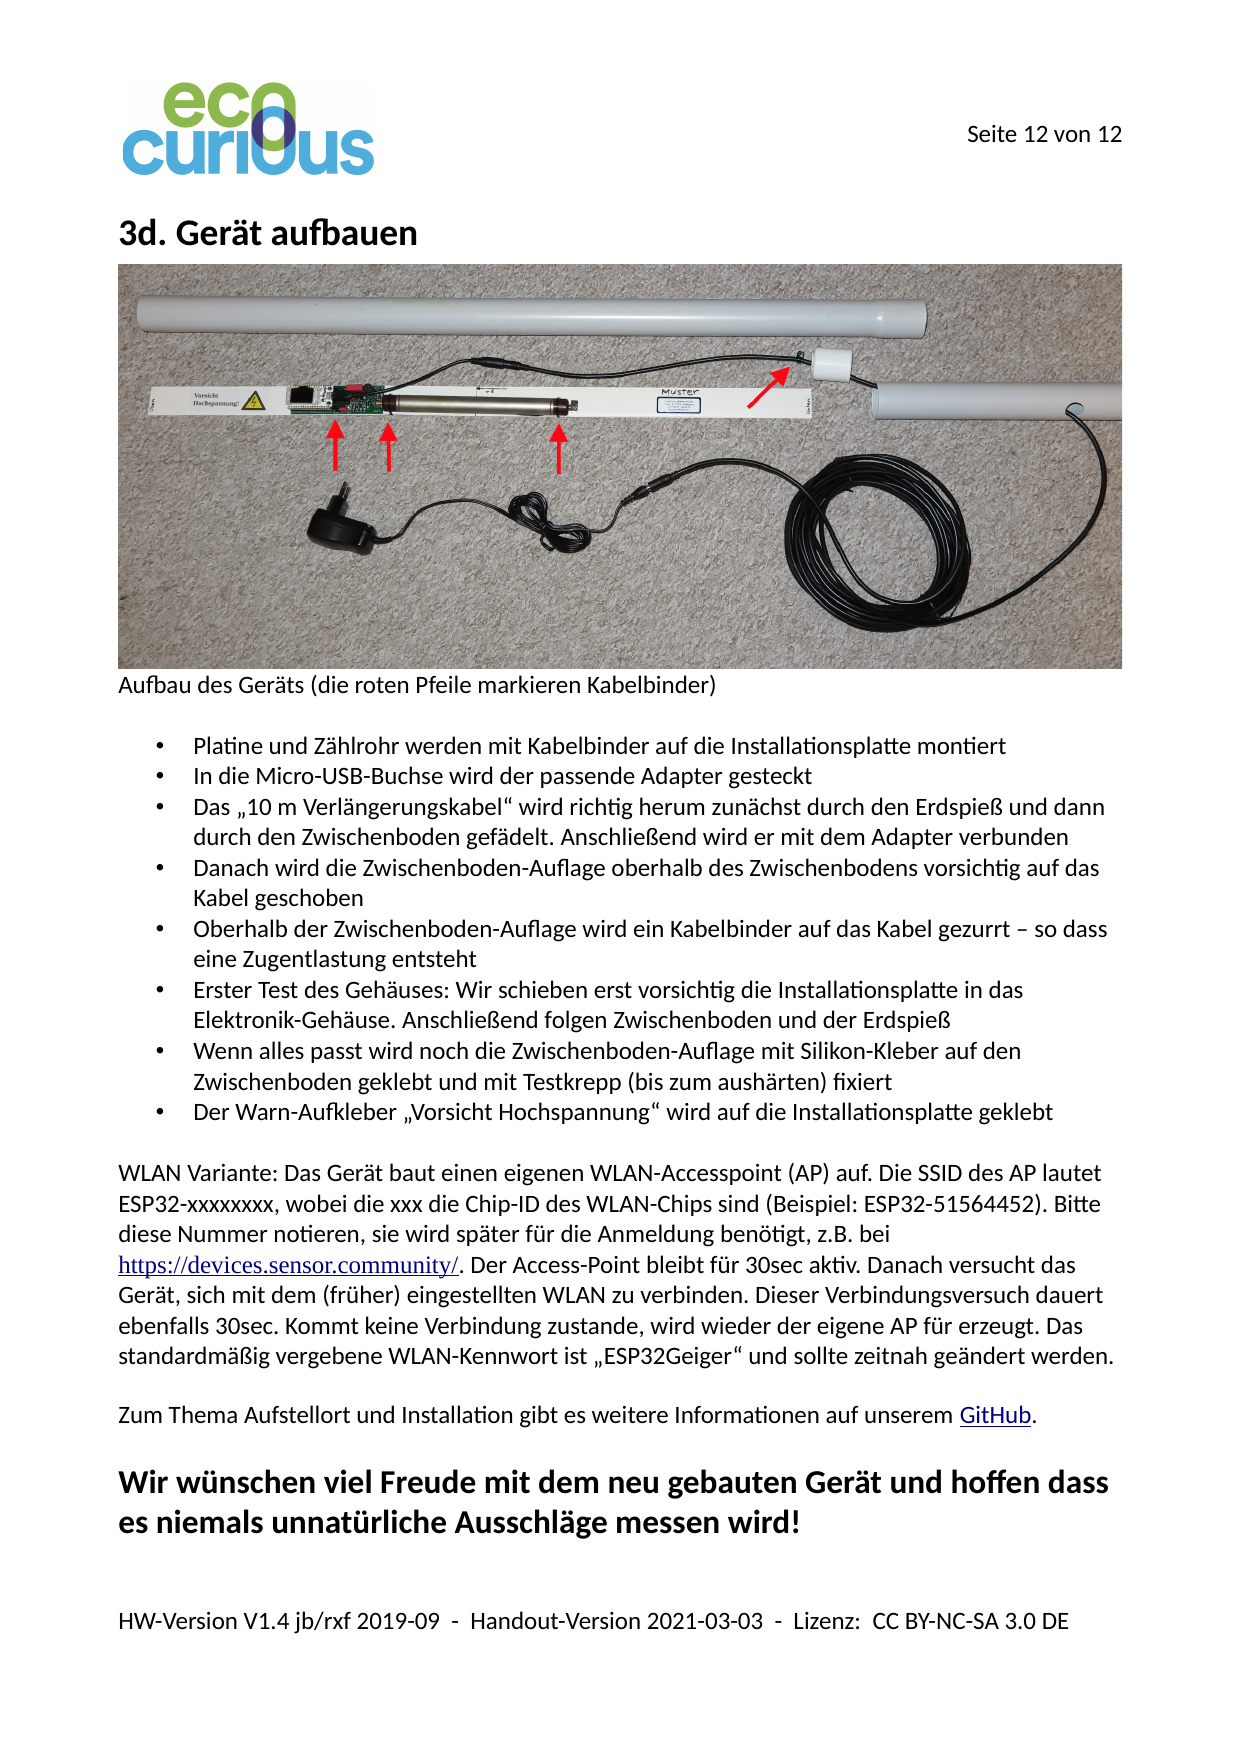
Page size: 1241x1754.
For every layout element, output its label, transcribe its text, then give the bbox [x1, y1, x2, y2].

picture [122, 82, 374, 175]
text [118, 254, 1122, 264]
text Zum Thema Aufstellort und Installation gibt es weitere Informationen auf unserem GitHub. [118, 1400, 1122, 1430]
text 3d. Gerät aufbauen [118, 209, 1122, 254]
list In die Micro-USB-Buchse wird der passende Adapter gesteckt [156, 761, 1122, 791]
list Wenn alles passt wird noch die Zwischenboden-Auflage mit Silikon-Kleber auf den Zwischenboden geklebt und mit Testkrepp (bis zum aushärten) fixiert [156, 1035, 1122, 1096]
list Der Warn-Aufkleber „Vorsicht Hochspannung“ wird auf die Installationsplatte geklebt [156, 1096, 1122, 1127]
list Danach wird die Zwischenboden-Auflage oberhalb des Zwischenbodens vorsichtig auf das Kabel geschoben [156, 852, 1122, 913]
text Wir wünschen viel Freude mit dem neu gebauten Gerät und hoffen dass es niemals unnatürliche Ausschläge messen wird! [118, 1461, 1122, 1542]
text WLAN Variante: Das Gerät baut einen eigenen WLAN-Accesspoint (AP) auf. Die SSID des AP lautet ESP32-xxxxxxxx, wobei die xxx die Chip-ID des WLAN-Chips sind (Beispiel: ESP32-51564452). Bitte diese Nummer notieren, sie wird später für die Anmeldung benötigt, z.B. bei https://devices.sensor.community/. Der Access-Point bleibt für 30sec aktiv. Danach versucht das Gerät, sich mit dem (früher) eingestellten WLAN zu verbinden. Dieser Verbindungsversuch dauert ebenfalls 30sec. Kommt keine Verbindung zustande, wird wieder der eigene AP für erzeugt. Das standardmäßig vergebene WLAN-Kennwort ist „ESP32Geiger“ und sollte zeitnah geändert werden. [118, 1157, 1122, 1371]
list Oberhalb der Zwischenboden-Auflage wird ein Kabelbinder auf das Kabel gezurrt – so dass eine Zugentlastung entsteht [156, 913, 1122, 974]
list Das „10 m Verlängerungskabel“ wird richtig herum zunächst durch den Erdspieß und dann durch den Zwischenboden gefädelt. Anschließend wird er mit dem Adapter verbunden [156, 791, 1122, 852]
list Platine und Zählrohr werden mit Kabelbinder auf die Installationsplatte montiert [156, 730, 1122, 761]
text Aufbau des Geräts (die roten Pfeile markieren Kabelbinder) [118, 669, 1122, 699]
picture [118, 264, 1123, 669]
list Erster Test des Gehäuses: Wir schieben erst vorsichtig die Installationsplatte in das Elektronik-Gehäuse. Anschließend folgen Zwischenboden und der Erdspieß [156, 974, 1122, 1035]
